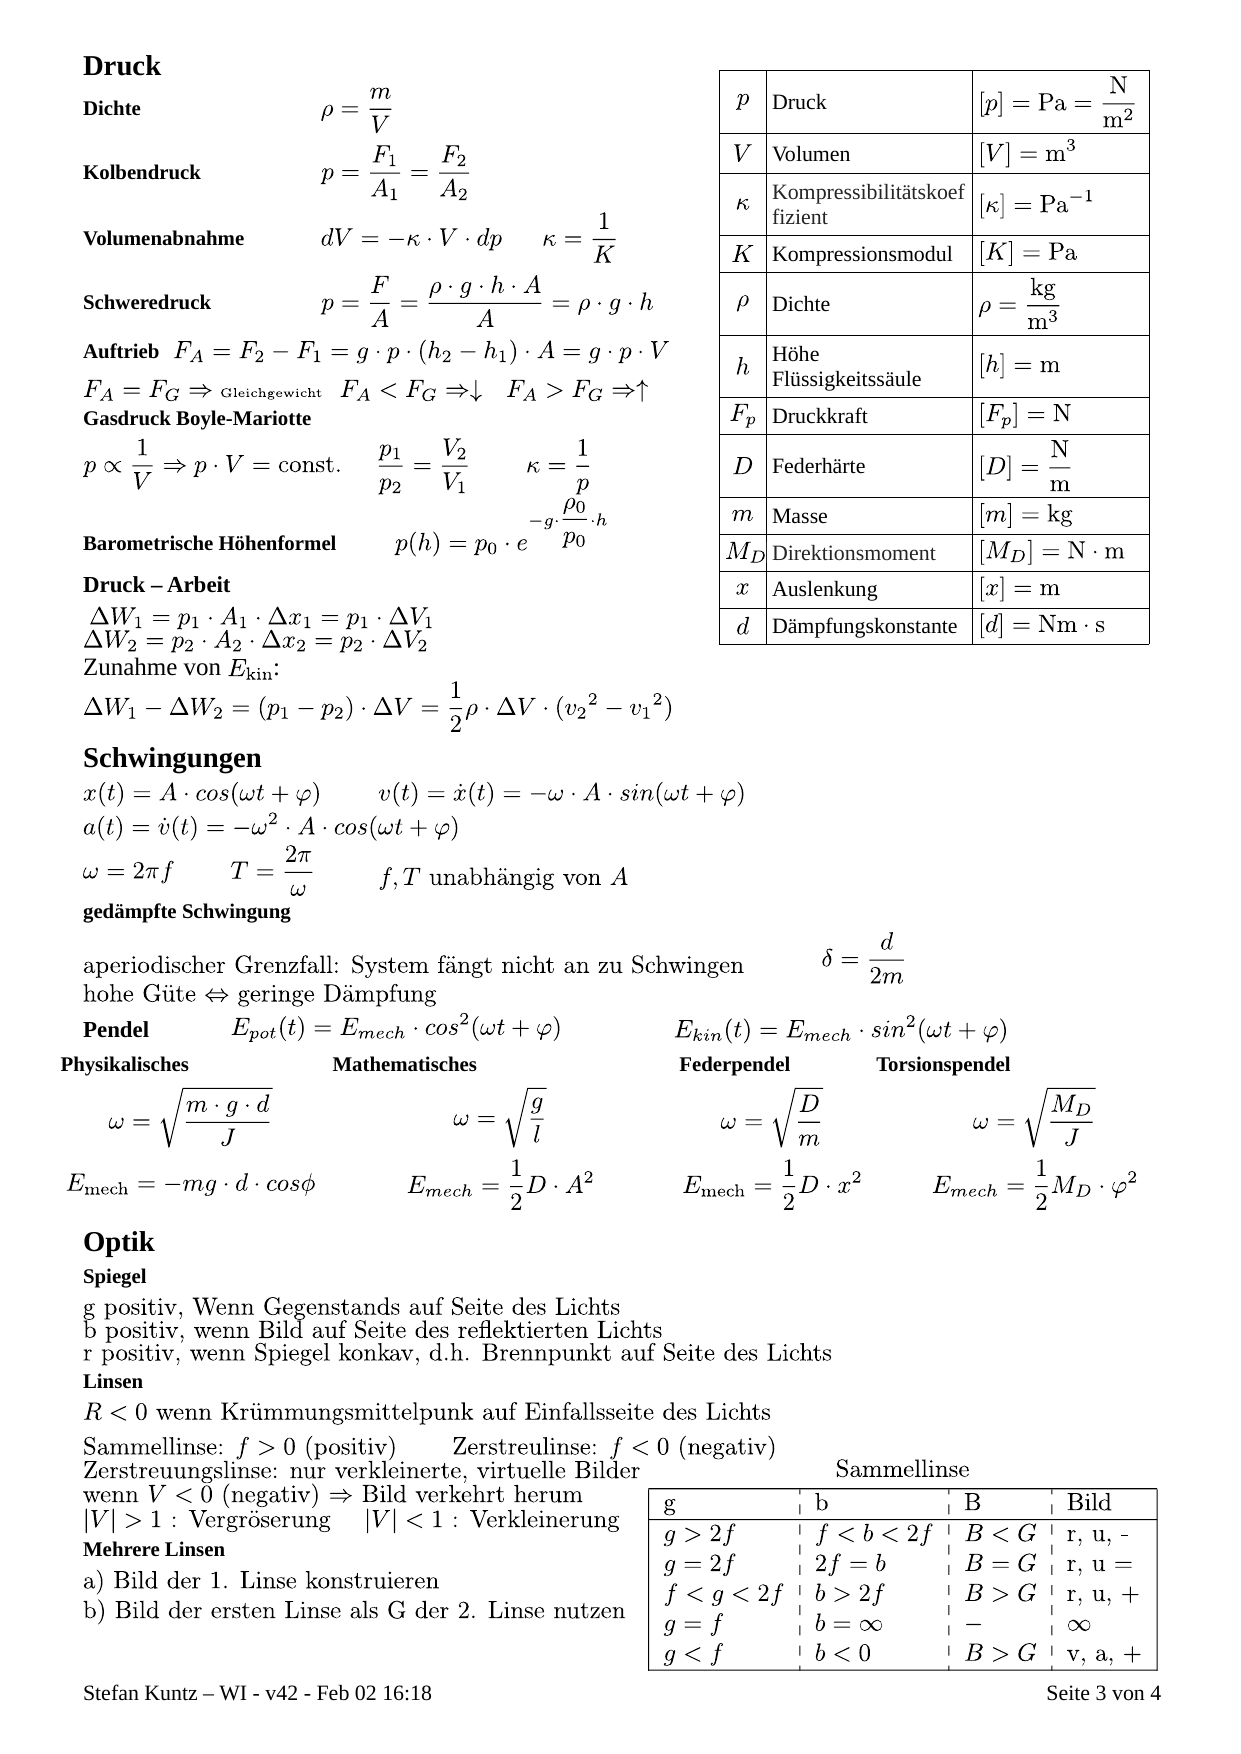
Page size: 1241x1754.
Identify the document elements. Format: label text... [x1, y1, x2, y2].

subtitle Auftrieb [83, 339, 172, 365]
table_cell [720, 174, 766, 235]
table_cell [973, 572, 1149, 607]
text Zunahme von : [83, 652, 1161, 732]
subtitle Barometrische Höhenformel [83, 498, 395, 557]
table_header Federpendel [674, 1047, 870, 1082]
subtitle [470, 145, 719, 200]
table_cell Dämpfungskonstante [767, 609, 972, 644]
subtitle [616, 212, 719, 263]
subtitle Schwingungen [83, 741, 1161, 774]
subtitle Dichte [83, 88, 320, 133]
table_cell Masse [767, 498, 972, 534]
table_cell [720, 572, 766, 607]
subtitle Schweredruck [83, 275, 321, 327]
table_cell Auslenkung [767, 572, 972, 607]
table_cell [973, 134, 1149, 173]
table_header [720, 71, 766, 133]
subtitle Druck – Arbeit [83, 572, 719, 598]
subtitle Spiegel [83, 1264, 1161, 1288]
table_header Physikalisches [55, 1047, 327, 1082]
table_cell [973, 609, 1149, 644]
table_cell [720, 435, 766, 497]
table_cell [720, 609, 766, 644]
table_cell [973, 498, 1149, 534]
table_cell [720, 236, 766, 272]
subtitle gedämpfte Schwingung [83, 899, 1161, 923]
subtitle Pendel [83, 1013, 1161, 1043]
subtitle [608, 498, 719, 557]
table_header Torsionspendel [870, 1047, 1198, 1082]
table_cell [327, 1154, 673, 1216]
table_cell Direktionsmoment [767, 535, 972, 571]
subtitle [392, 88, 719, 133]
table_cell [55, 1154, 327, 1216]
table_cell [870, 1154, 1198, 1216]
table_cell [973, 174, 1149, 235]
table_cell [973, 435, 1149, 497]
table_header [973, 71, 1149, 133]
subtitle Volumenabnahme [83, 212, 542, 263]
table_cell [973, 398, 1149, 434]
table_cell [973, 535, 1149, 571]
table_cell Federhärte [767, 435, 972, 497]
subtitle Mehrere Linsen [83, 1537, 648, 1561]
subtitle Linsen [83, 1369, 1161, 1393]
table_cell [720, 535, 766, 571]
table_cell [720, 498, 766, 534]
table_cell [870, 1082, 1198, 1153]
table_cell [973, 236, 1149, 272]
subtitle [654, 275, 719, 327]
table_cell [720, 336, 766, 397]
table_cell [674, 1154, 870, 1216]
table_header Mathematisches [327, 1047, 673, 1082]
table_cell Höhe Flüssigkeitssäule [767, 336, 972, 397]
table_cell [973, 273, 1149, 335]
table_cell [720, 273, 766, 335]
subtitle Gasdruck Boyle-Mariotte [83, 405, 719, 429]
subtitle Optik [83, 1225, 1161, 1258]
table_cell Druckkraft [767, 398, 972, 434]
table_cell Volumen [767, 134, 972, 173]
table_cell [327, 1082, 673, 1153]
subtitle Kolbendruck [83, 145, 321, 200]
table_cell [55, 1082, 327, 1153]
table_cell Kompressionsmodul [767, 236, 972, 272]
table_cell Kompressibilitätskoeffizient [767, 174, 972, 235]
table_cell Dichte [767, 273, 972, 335]
table_header Druck [767, 71, 972, 133]
table_cell [720, 134, 766, 173]
table_cell [720, 398, 766, 434]
table_cell [674, 1082, 870, 1153]
table_cell [973, 336, 1149, 397]
subtitle Druck [83, 48, 1194, 673]
subtitle [670, 339, 719, 365]
